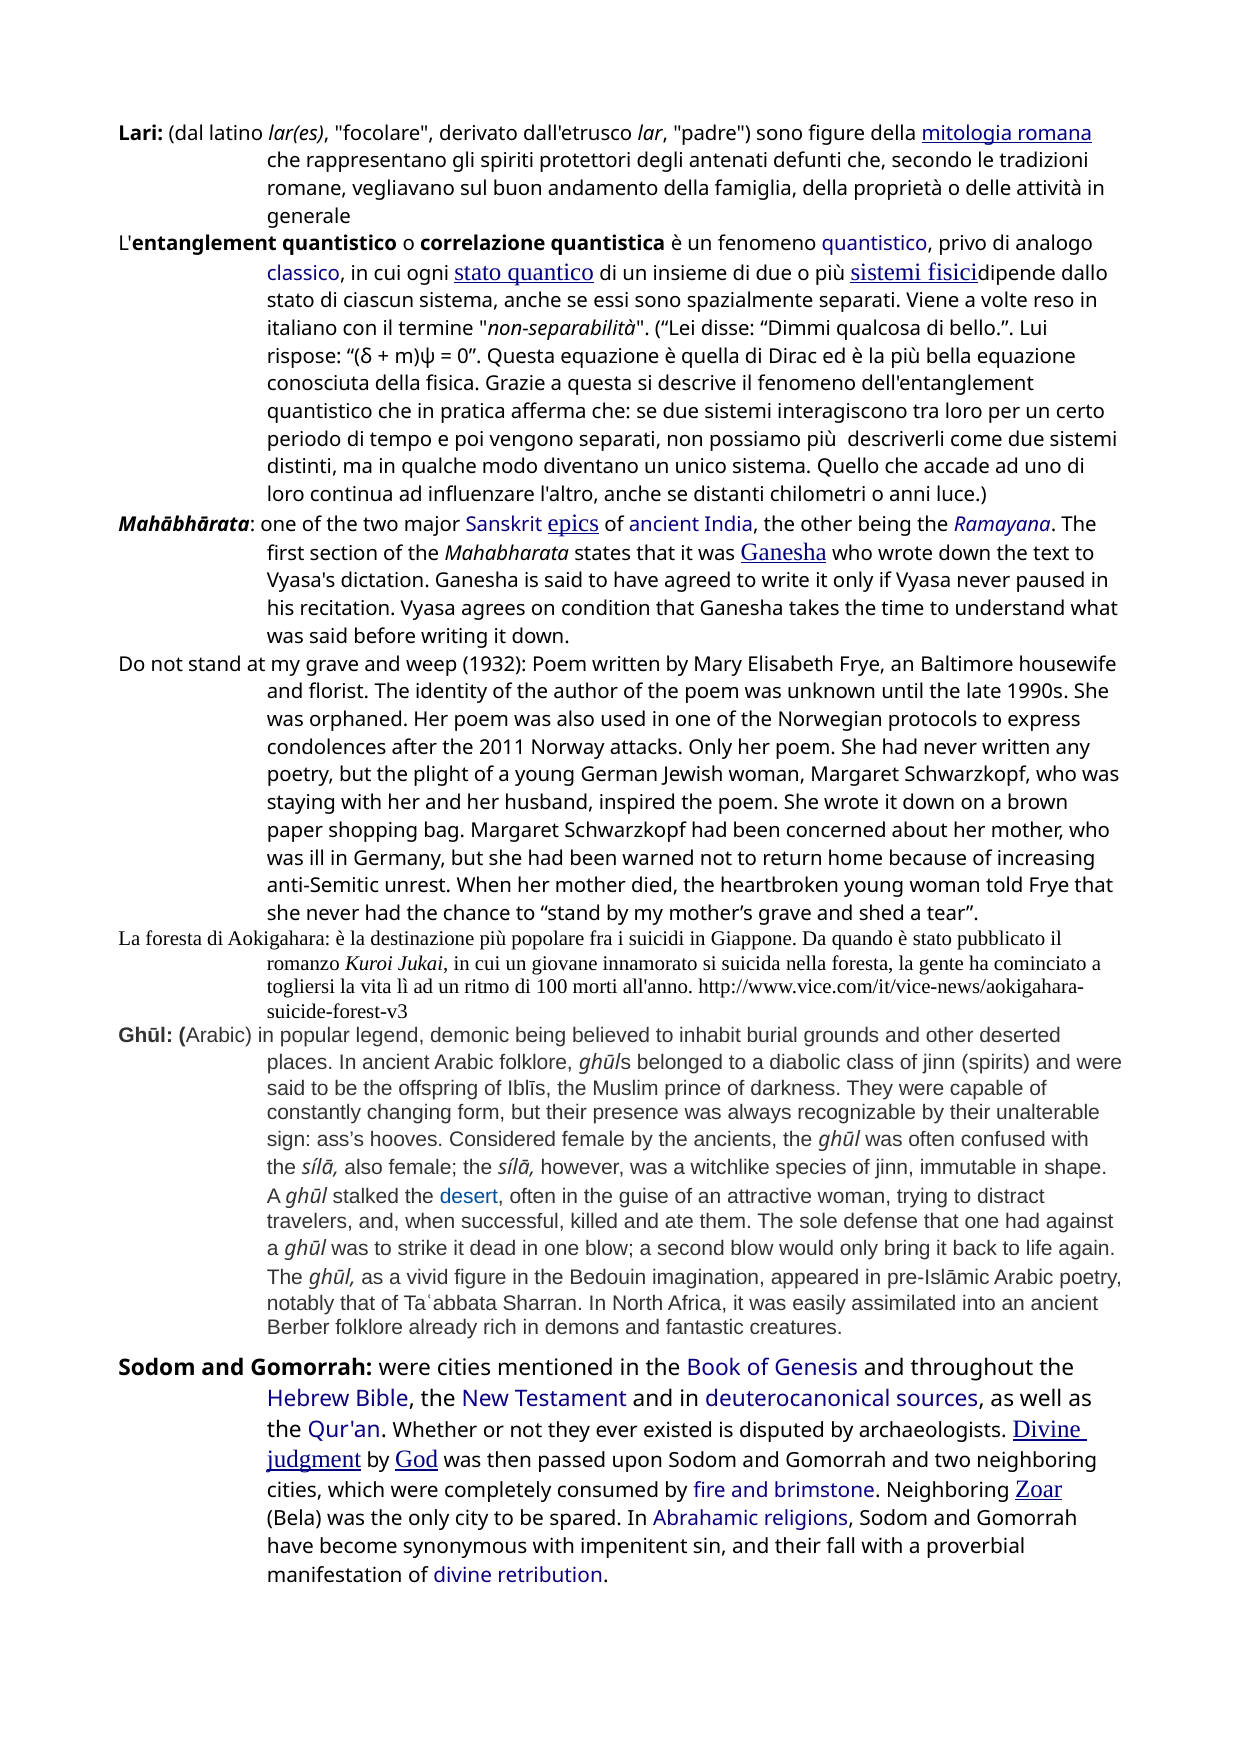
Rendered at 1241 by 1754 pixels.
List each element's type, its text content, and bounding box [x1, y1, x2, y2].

text Ghūl: (Arabic) in popular legend, demonic being believed to inhabit burial grounds and other deserted places. In ancient Arabic folklore, ghūls belonged to a diabolic class of jinn (spirits) and were said to be the offspring of Iblīs, the Muslim prince of darkness. They were capable of constantly changing form, but their presence was always recognizable by their unalterable sign: ass’s hooves. Considered female by the ancients, the ghūl was often confused with the sílā, also female; the sílā, however, was a witchlike species of jinn, immutable in shape. A ghūl stalked the desert, often in the guise of an attractive woman, trying to distract travelers, and, when successful, killed and ate them. The sole defense that one had against a ghūl was to strike it dead in one blow; a second blow would only bring it back to life again. The ghūl, as a vivid figure in the Bedouin imagination, appeared in pre-Islāmic Arabic poetry, notably that of Taʿabbata Sharran. In North Africa, it was easily assimilated into an ancient Berber folklore already rich in demons and fantastic creatures. [118, 1023, 1122, 1339]
text Sodom and Gomorrah: were cities mentioned in the Book of Genesis and throughout the Hebrew Bible, the New Testament and in deuterocanonical sources, as well as the Qur'an. Whether or not they ever existed is disputed by archaeologists. Divine judgment by God was then passed upon Sodom and Gomorrah and two neighboring cities, which were completely consumed by fire and brimstone. Neighboring Zoar (Bela) was the only city to be spared. In Abrahamic religions, Sodom and Gomorrah have become synonymous with impenitent sin, and their fall with a proverbial manifestation of divine retribution. [118, 1351, 1122, 1588]
text La foresta di Aokigahara: è la destinazione più popolare fra i suicidi in Giappone. Da quando è stato pubblicato il romanzo Kuroi Jukai, in cui un giovane innamorato si suicida nella foresta, la gente ha cominciato a togliersi la vita lì ad un ritmo di 100 morti all'anno. http://www.vice.com/it/vice-news/aokigahara-suicide-forest-v3 [118, 926, 1122, 1023]
text Do not stand at my grave and weep (1932): Poem written by Mary Elisabeth Frye, an Baltimore housewife and florist. The identity of the author of the poem was unknown until the late 1990s. She was orphaned. Her poem was also used in one of the Norwegian protocols to express condolences after the 2011 Norway attacks. Only her poem. She had never written any poetry, but the plight of a young German Jewish woman, Margaret Schwarzkopf, who was staying with her and her husband, inspired the poem. She wrote it down on a brown paper shopping bag. Margaret Schwarzkopf had been concerned about her mother, who was ill in Germany, but she had been warned not to return home because of increasing anti-Semitic unrest. When her mother died, the heartbroken young woman told Frye that she never had the chance to “stand by my mother’s grave and shed a tear”. [118, 649, 1122, 926]
text L'entanglement quantistico o correlazione quantistica è un fenomeno quantistico, privo di analogo classico, in cui ogni stato quantico di un insieme di due o più sistemi fisicidipende dallo stato di ciascun sistema, anche se essi sono spazialmente separati. Viene a volte reso in italiano con il termine "non-separabilità". (“Lei disse: “Dimmi qualcosa di bello.”. Lui rispose: “(δ + m)ψ = 0”. Questa equazione è quella di Dirac ed è la più bella equazione conosciuta della fisica. Grazie a questa si descrive il fenomeno dell'entanglement quantistico che in pratica afferma che: se due sistemi interagiscono tra loro per un certo periodo di tempo e poi vengono separati, non possiamo più descriverli come due sistemi distinti, ma in qualche modo diventano un unico sistema. Quello che accade ad uno di loro continua ad influenzare l'altro, anche se distanti chilometri o anni luce.) [118, 229, 1122, 508]
text Lari: (dal latino lar(es), "focolare", derivato dall'etrusco lar, "padre") sono figure della mitologia romana che rappresentano gli spiriti protettori degli antenati defunti che, secondo le tradizioni romane, vegliavano sul buon andamento della famiglia, della proprietà o delle attività in generale [118, 118, 1122, 229]
text Mahābhārata: one of the two major Sanskrit epics of ancient India, the other being the Ramayana. The first section of the Mahabharata states that it was Ganesha who wrote down the text to Vyasa's dictation. Ganesha is said to have agreed to write it only if Vyasa never paused in his recitation. Vyasa agrees on condition that Ganesha takes the time to understand what was said before writing it down. [118, 508, 1122, 649]
